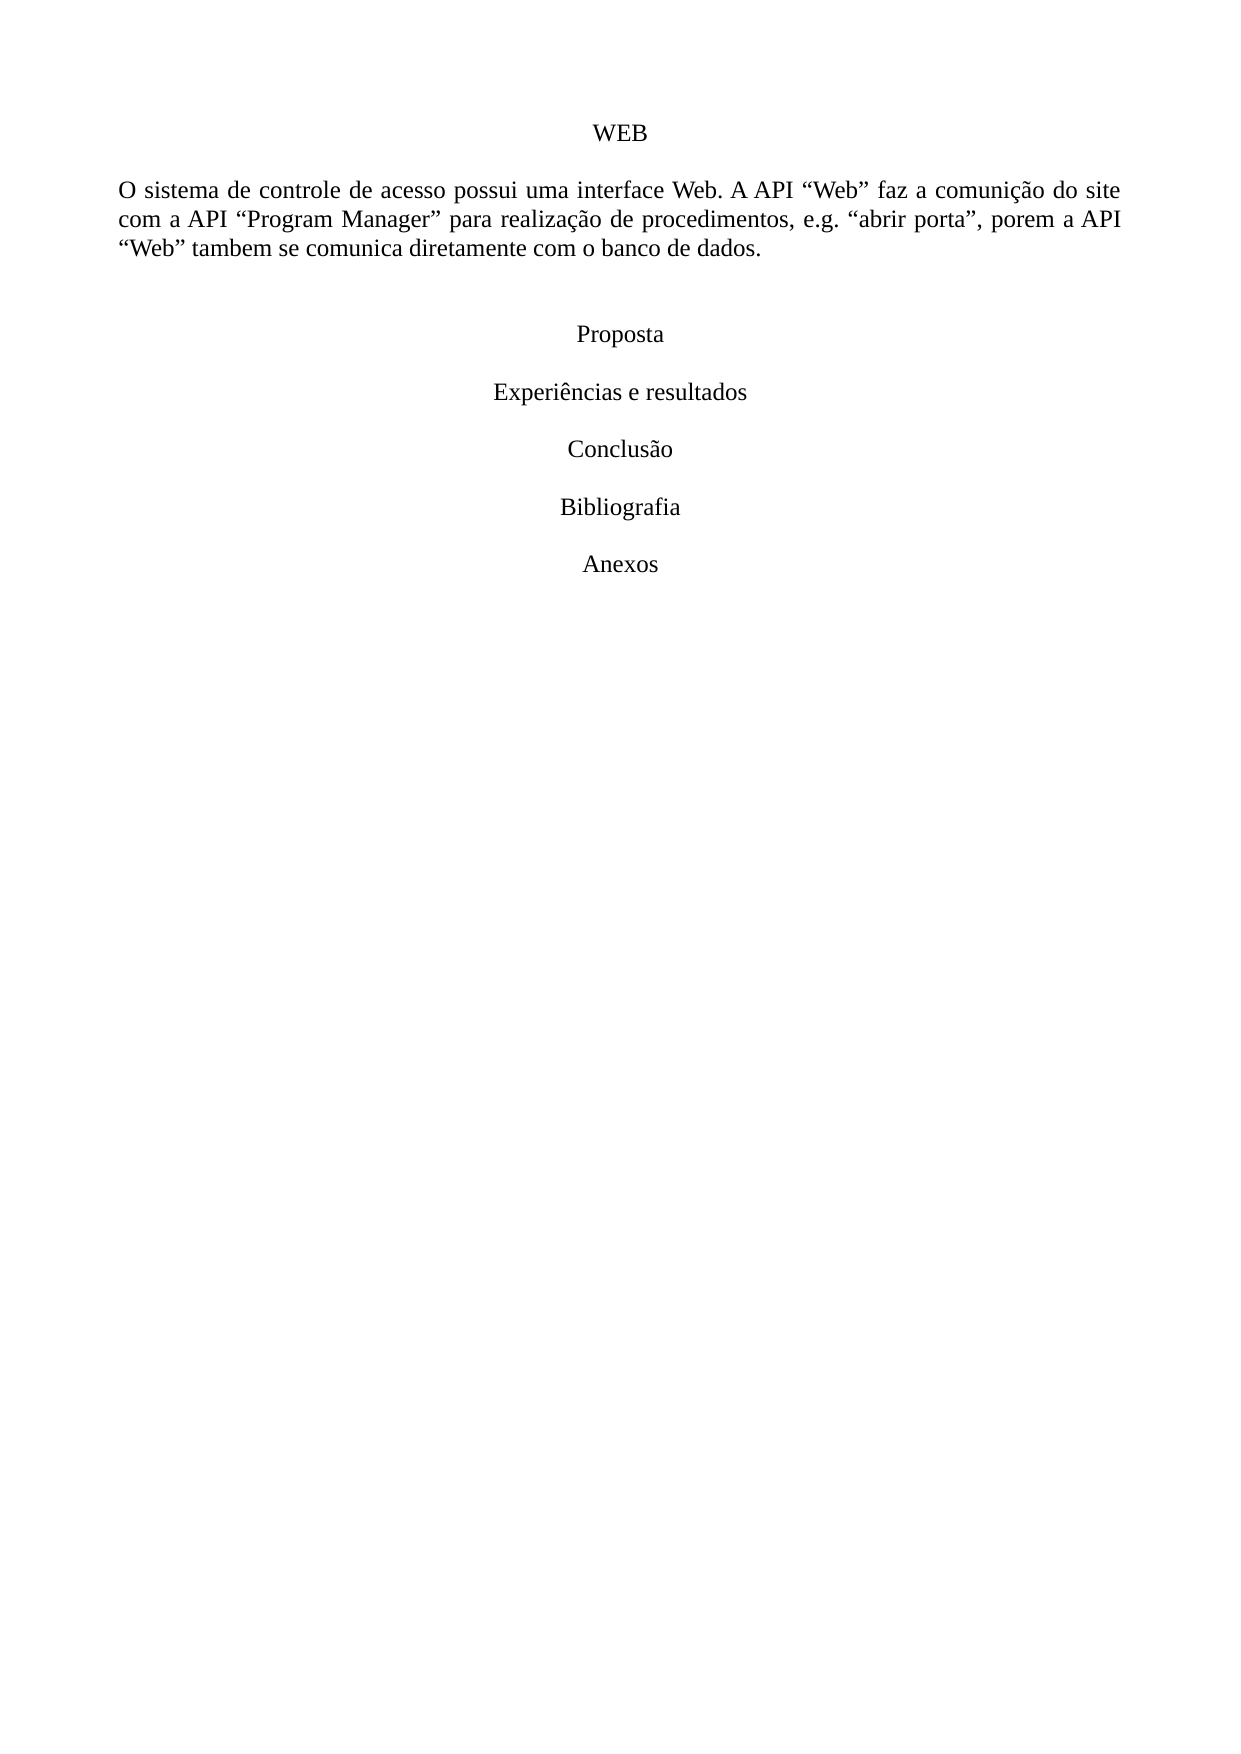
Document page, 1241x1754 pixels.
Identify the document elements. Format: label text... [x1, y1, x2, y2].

text Anexos [118, 549, 1122, 578]
text Experiências e resultados [118, 377, 1122, 406]
text O sistema de controle de acesso possui uma interface Web. A API “Web” faz a comunição do site com a API “Program Manager” para realização de procedimentos, e.g. “abrir porta”, porem a API “Web” tambem se comunica diretamente com o banco de dados. [118, 176, 1122, 262]
text Proposta [118, 319, 1122, 348]
text Conclusão [118, 434, 1122, 463]
text WEB [118, 118, 1122, 147]
text Bibliografia [118, 492, 1122, 521]
